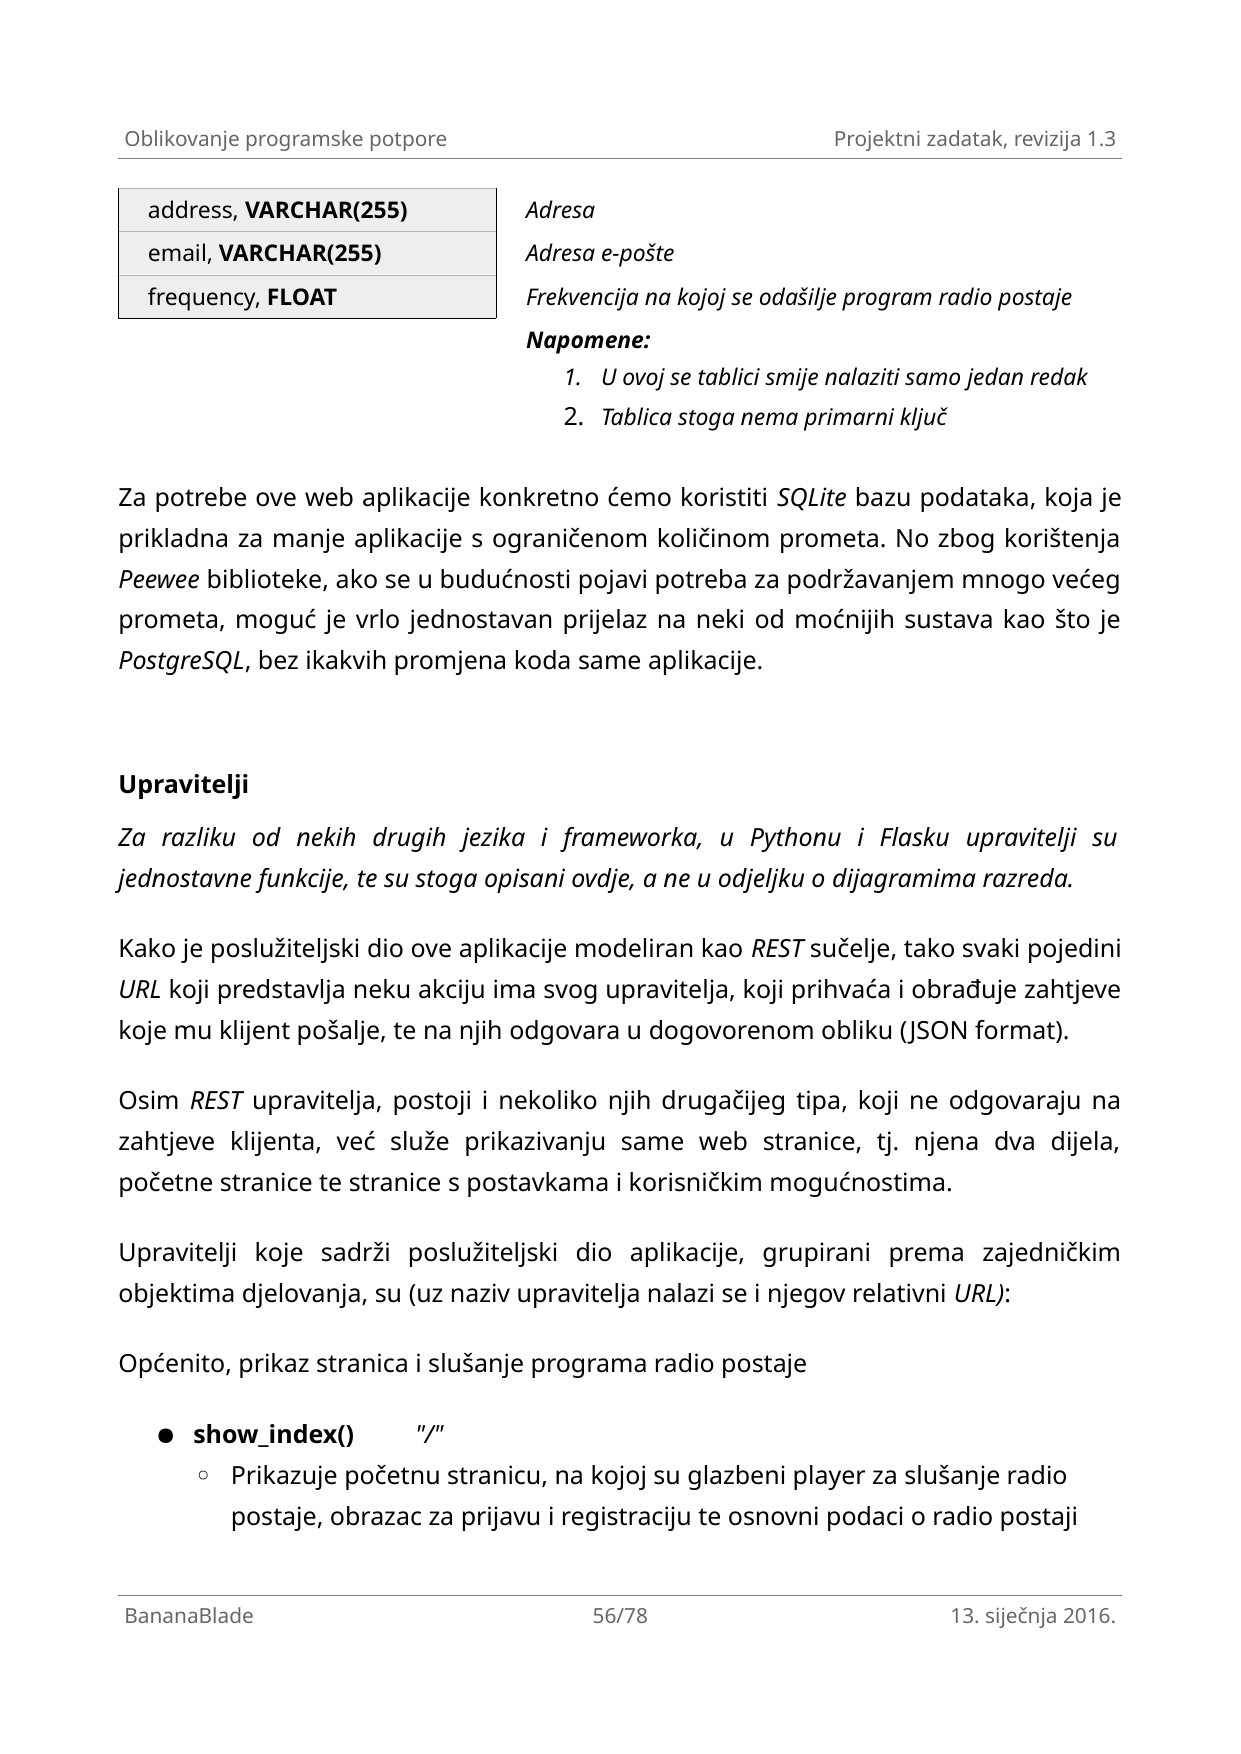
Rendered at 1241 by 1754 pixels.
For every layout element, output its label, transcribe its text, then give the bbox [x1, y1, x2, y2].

text Općenito, prikaz stranica i slušanje programa radio postaje [118, 1346, 1122, 1380]
list Prikazuje početnu stranicu, na kojoj su glazbeni player za slušanje radio postaje, obrazac za prijavu i registraciju te osnovni podaci o radio postaji [193, 1457, 1122, 1532]
text Za razliku od nekih drugih jezika i frameworka, u Pythonu i Flasku upravitelji su jednostavne funkcije, te su stoga opisani ovdje, a ne u odjeljku o dijagramima razreda. [118, 820, 1122, 895]
table_cell Napomene: U ovoj se tablici smije nalaziti samo jedan redak Tablica stoga nema primarni ključ [496, 318, 1123, 439]
table_cell Adresa [497, 188, 1123, 231]
subtitle Upravitelji [118, 767, 1122, 801]
text Upravitelji koje sadrži poslužiteljski dio aplikacije, grupirani prema zajedničkim objektima djelovanja, su (uz naziv upravitelja nalazi se i njegov relativni URL): [118, 1235, 1122, 1310]
table_cell [118, 319, 496, 439]
list show_index() "/" [156, 1416, 1122, 1451]
table_cell Frekvencija na kojoj se odašilje program radio postaje [497, 275, 1123, 318]
text Osim REST upravitelja, postoji i nekoliko njih drugačijeg tipa, koji ne odgovaraju na zahtjeve klijenta, već služe prikazivanju same web stranice, tj. njena dva dijela, početne stranice te stranice s postavkama i korisničkim mogućnostima. [118, 1083, 1122, 1199]
text Za potrebe ove web aplikacije konkretno ćemo koristiti SQLite bazu podataka, koja je prikladna za manje aplikacije s ograničenom količinom prometa. No zbog korištenja Peewee biblioteke, ako se u budućnosti pojavi potreba za podržavanjem mnogo većeg prometa, moguć je vrlo jednostavan prijelaz na neki od moćnijih sustava kao što je PostgreSQL, bez ikakvih promjena koda same aplikacije. [118, 479, 1122, 677]
text Kako je poslužiteljski dio ove aplikacije modeliran kao REST sučelje, tako svaki pojedini URL koji predstavlja neku akciju ima svog upravitelja, koji prihvaća i obrađuje zahtjeve koje mu klijent pošalje, te na njih odgovara u dogovorenom obliku (JSON format). [118, 931, 1122, 1047]
table_cell address, VARCHAR(255) [119, 189, 496, 231]
table_cell frequency, FLOAT [119, 276, 496, 318]
table_cell email, VARCHAR(255) [119, 232, 496, 274]
table_cell Adresa e-pošte [497, 231, 1123, 274]
